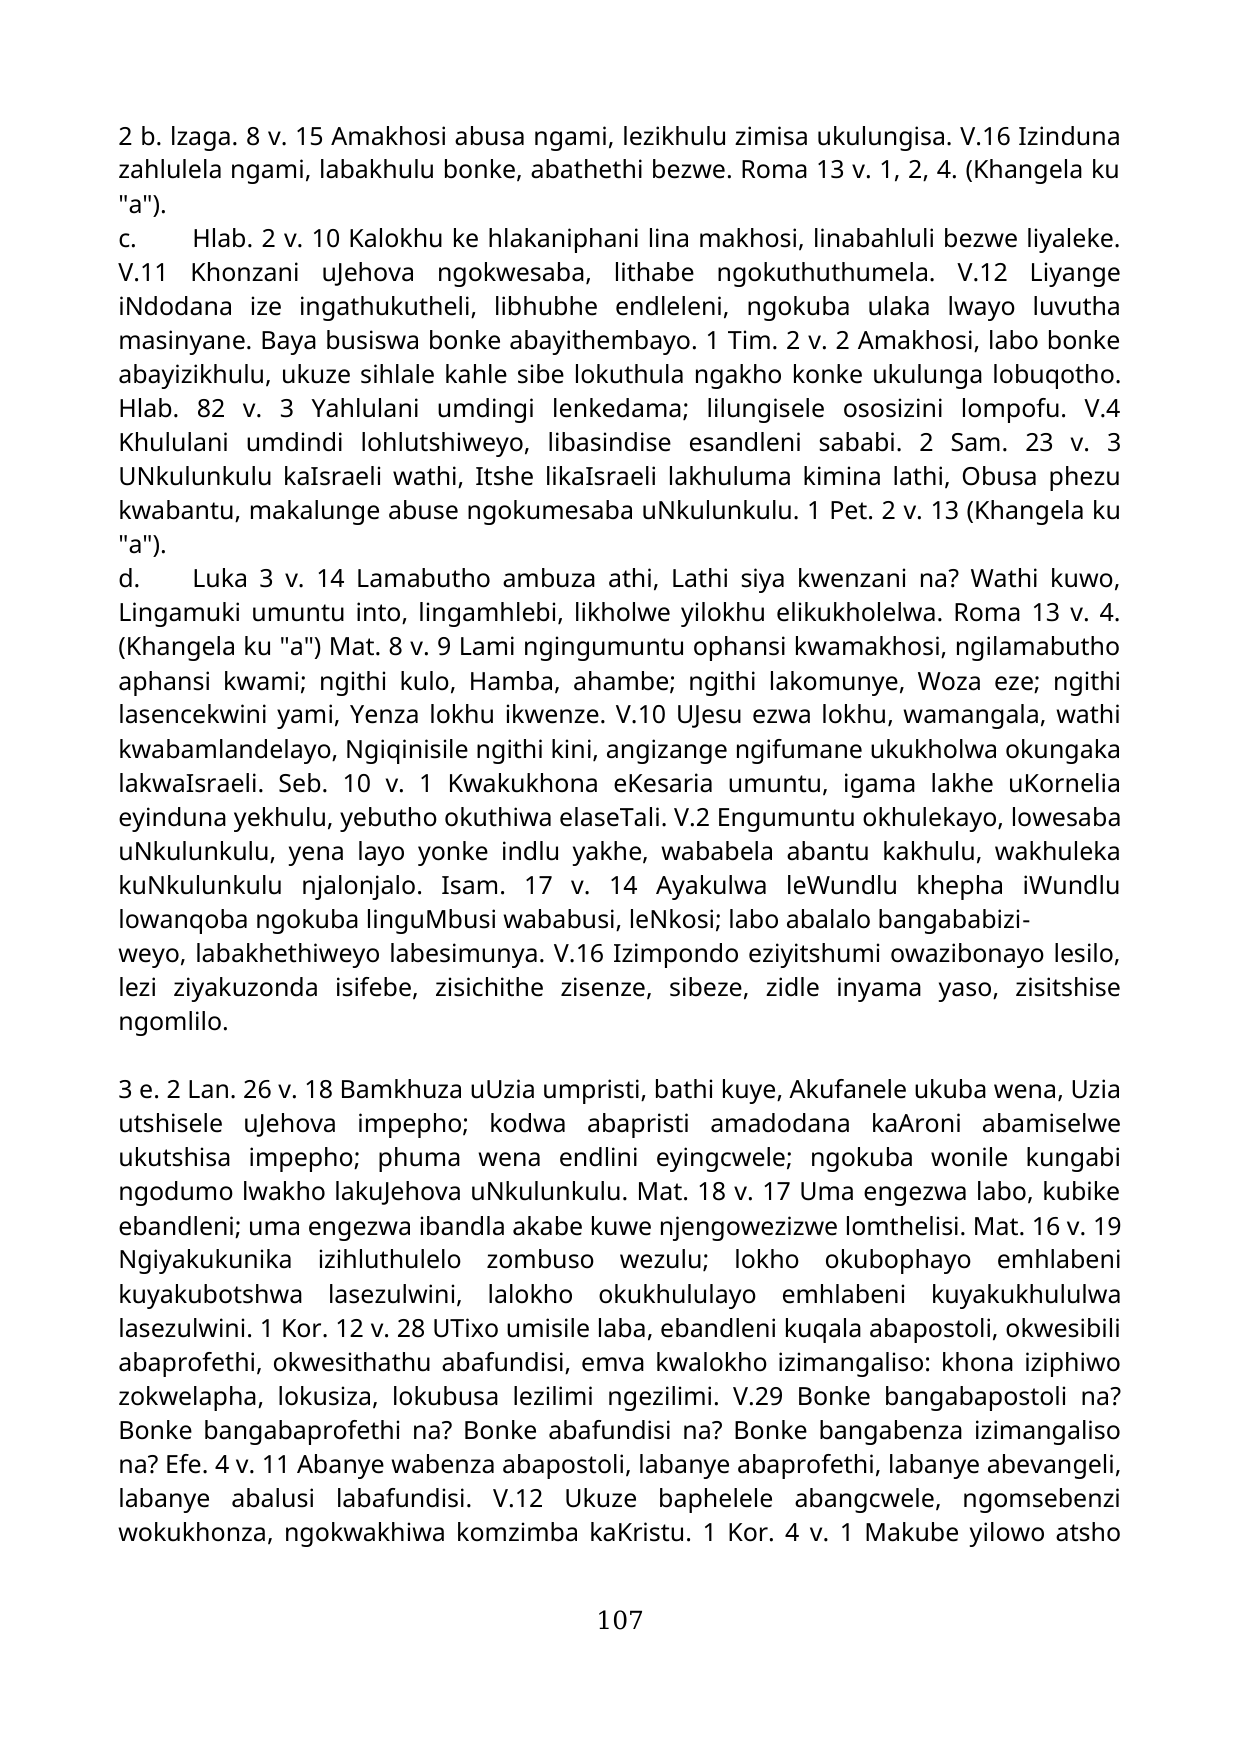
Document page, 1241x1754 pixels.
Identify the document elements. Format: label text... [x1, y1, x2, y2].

text weyo, labakhethiweyo labesimunya. V.16 Izimpondo eziyitshumi owazibonayo lesilo, lezi ziyakuzonda isifebe, zisichithe zisenze, sibeze, zidle inyama yaso, zisitshise ngomlilo. [118, 936, 1122, 1038]
text c. Hlab. 2 v. 10 Kalokhu ke hlakaniphani lina makhosi, linabahluli bezwe liyaleke. V.11 Khonzani uJehova ngokwesaba, lithabe ngokuthuthumela. V.12 Liyange iNdodana ize ingathukutheli, libhubhe endleleni, ngokuba ulaka lwayo luvutha masinyane. Baya busiswa bonke abayithembayo. 1 Tim. 2 v. 2 Amakhosi, labo bonke abayizikhulu, ukuze sihlale kahle sibe lokuthula ngakho konke ukulunga lobuqotho. Hlab. 82 v. 3 Yahlulani umdingi lenkedama; lilungisele ososizini lompofu. V.4 Khululani umdindi lohlutshiweyo, libasindise esandleni sababi. 2 Sam. 23 v. 3 UNkulunkulu kaIsraeli wathi, Itshe likaIsraeli lakhuluma kimina lathi, Obusa phezu kwabantu, makalunge abuse ngokumesaba uNkulunkulu. 1 Pet. 2 v. 13 (Khangela ku "a"). [118, 220, 1122, 561]
text 2 b. lzaga. 8 v. 15 Amakhosi abusa ngami, lezikhulu zimisa ukulungisa. V.16 Izinduna zahlulela ngami, labakhulu bonke, abathethi bezwe. Roma 13 v. 1, 2, 4. (Khangela ku "a"). [118, 118, 1122, 220]
text 3 e. 2 Lan. 26 v. 18 Bamkhuza uUzia umpristi, bathi kuye, Akufanele ukuba wena, Uzia utshisele uJehova impepho; kodwa abapristi amadodana kaAroni abamiselwe ukutshisa impepho; phuma wena endlini eyingcwele; ngokuba wonile kungabi ngodumo lwakho lakuJehova uNkulunkulu. Mat. 18 v. 17 Uma engezwa labo, kubike ebandleni; uma engezwa ibandla akabe kuwe njengowezizwe lomthelisi. Mat. 16 v. 19 Ngiyakukunika izihluthulelo zombuso wezulu; lokho okubophayo emhlabeni kuyakubotshwa lasezulwini, lalokho okukhululayo emhlabeni kuyakukhululwa lasezulwini. 1 Kor. 12 v. 28 UTixo umisile laba, ebandleni kuqala abapostoli, okwesibili abaprofethi, okwesithathu abafundisi, emva kwalokho izimangaliso: khona iziphiwo zokwelapha, lokusiza, lokubusa lezilimi ngezilimi. V.29 Bonke bangabapostoli na? Bonke bangabaprofethi na? Bonke abafundisi na? Bonke bangabenza izimangaliso na? Efe. 4 v. 11 Abanye wabenza abapostoli, labanye abaprofethi, labanye abevangeli, labanye abalusi labafundisi. V.12 Ukuze baphelele abangcwele, ngomsebenzi wokukhonza, ngokwakhiwa komzimba kaKristu. 1 Kor. 4 v. 1 Makube yilowo atsho [118, 1072, 1122, 1549]
text d. Luka 3 v. 14 Lamabutho ambuza athi, Lathi siya kwenzani na? Wathi kuwo, Lingamuki umuntu into, lingamhlebi, likholwe yilokhu elikukholelwa. Roma 13 v. 4. (Khangela ku "a") Mat. 8 v. 9 Lami ngingumuntu ophansi kwamakhosi, ngilamabutho aphansi kwami; ngithi kulo, Hamba, ahambe; ngithi lakomunye, Woza eze; ngithi lasencekwini yami, Yenza lokhu ikwenze. V.10 UJesu ezwa lokhu, wamangala, wathi kwabamlandelayo, Ngiqinisile ngithi kini, angizange ngifumane ukukholwa okungaka lakwaIsraeli. Seb. 10 v. 1 Kwakukhona eKesaria umuntu, igama lakhe uKornelia eyinduna yekhulu, yebutho okuthiwa elaseTali. V.2 Engumuntu okhulekayo, lowesaba uNkulunkulu, yena layo yonke indlu yakhe, wababela abantu kakhulu, wakhuleka kuNkulunkulu njalonjalo. Isam. 17 v. 14 Ayakulwa leWundlu khepha iWundlu lowanqoba ngokuba linguMbusi wababusi, leNkosi; labo abalalo bangababizi‑ [118, 561, 1122, 936]
